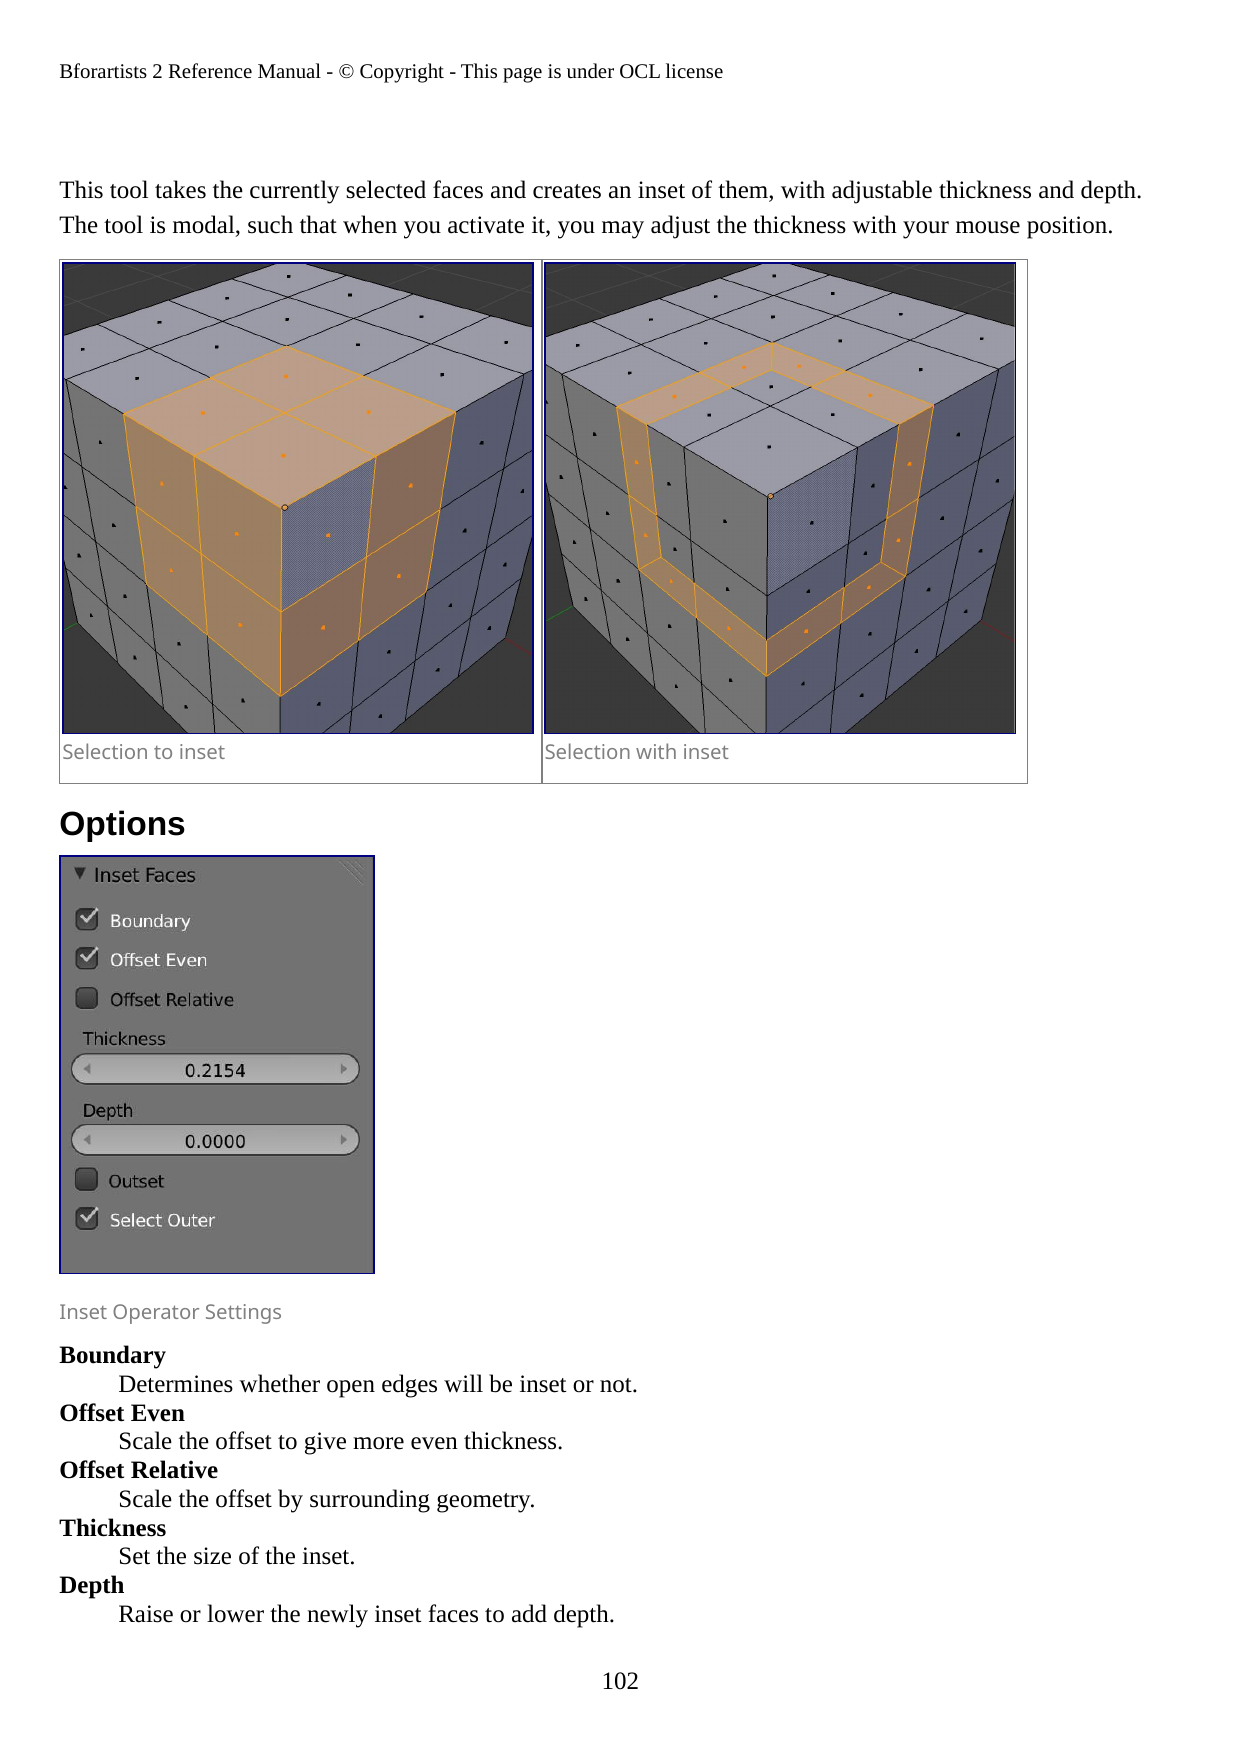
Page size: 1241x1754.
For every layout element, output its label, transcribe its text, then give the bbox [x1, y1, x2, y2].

list Raise or lower the newly inset faces to add depth. [118, 1599, 1181, 1628]
text Inset Operator Settings [59, 1294, 1181, 1326]
picture [61, 857, 373, 1273]
list Scale the offset by surrounding geometry. [118, 1484, 1181, 1513]
subtitle Offset Even [59, 1398, 1181, 1426]
list Determines whether open edges will be inset or not. [118, 1369, 1181, 1398]
subtitle Depth [59, 1570, 1181, 1599]
picture [64, 264, 532, 733]
list Scale the offset to give more even thickness. [118, 1426, 1181, 1455]
table_header Selection to inset [60, 260, 541, 783]
subtitle Offset Relative [59, 1455, 1181, 1484]
text This tool takes the currently selected faces and creates an inset of them, with adjustable thickness and depth. The tool is modal, such that when you activate it, you may adjust the thickness with your mouse position. [59, 175, 1181, 239]
table_header Selection with inset [543, 260, 1027, 783]
list Set the size of the inset. [118, 1541, 1181, 1570]
subtitle Boundary [59, 1340, 1181, 1369]
subtitle Thickness [59, 1513, 1181, 1541]
picture [546, 264, 1015, 733]
subtitle Options [59, 804, 1181, 843]
